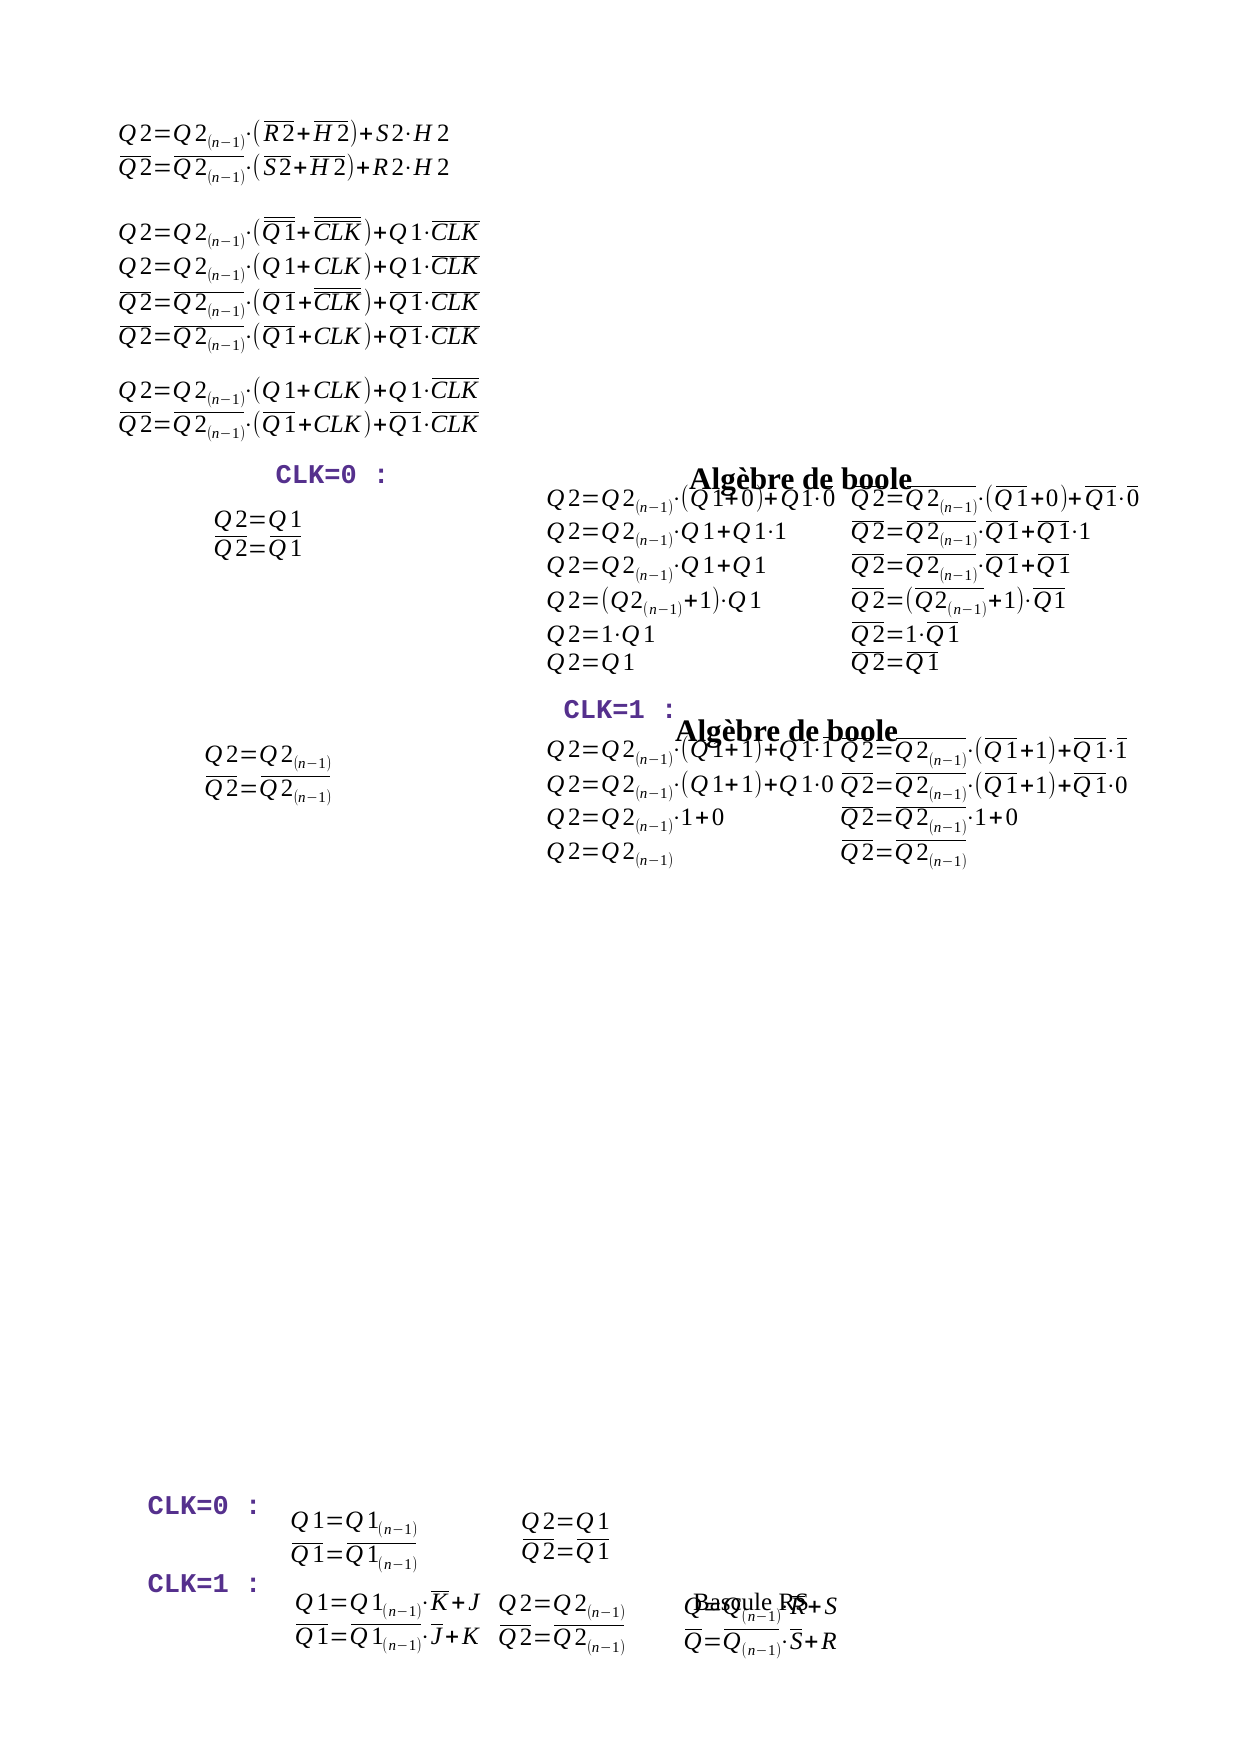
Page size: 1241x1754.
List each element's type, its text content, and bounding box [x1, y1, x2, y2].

text CLK=1 : [118, 696, 1122, 726]
text CLK=0 : [118, 1492, 1122, 1522]
text CLK=0 : [118, 461, 1122, 492]
text CLK=1 : [118, 1570, 1122, 1601]
